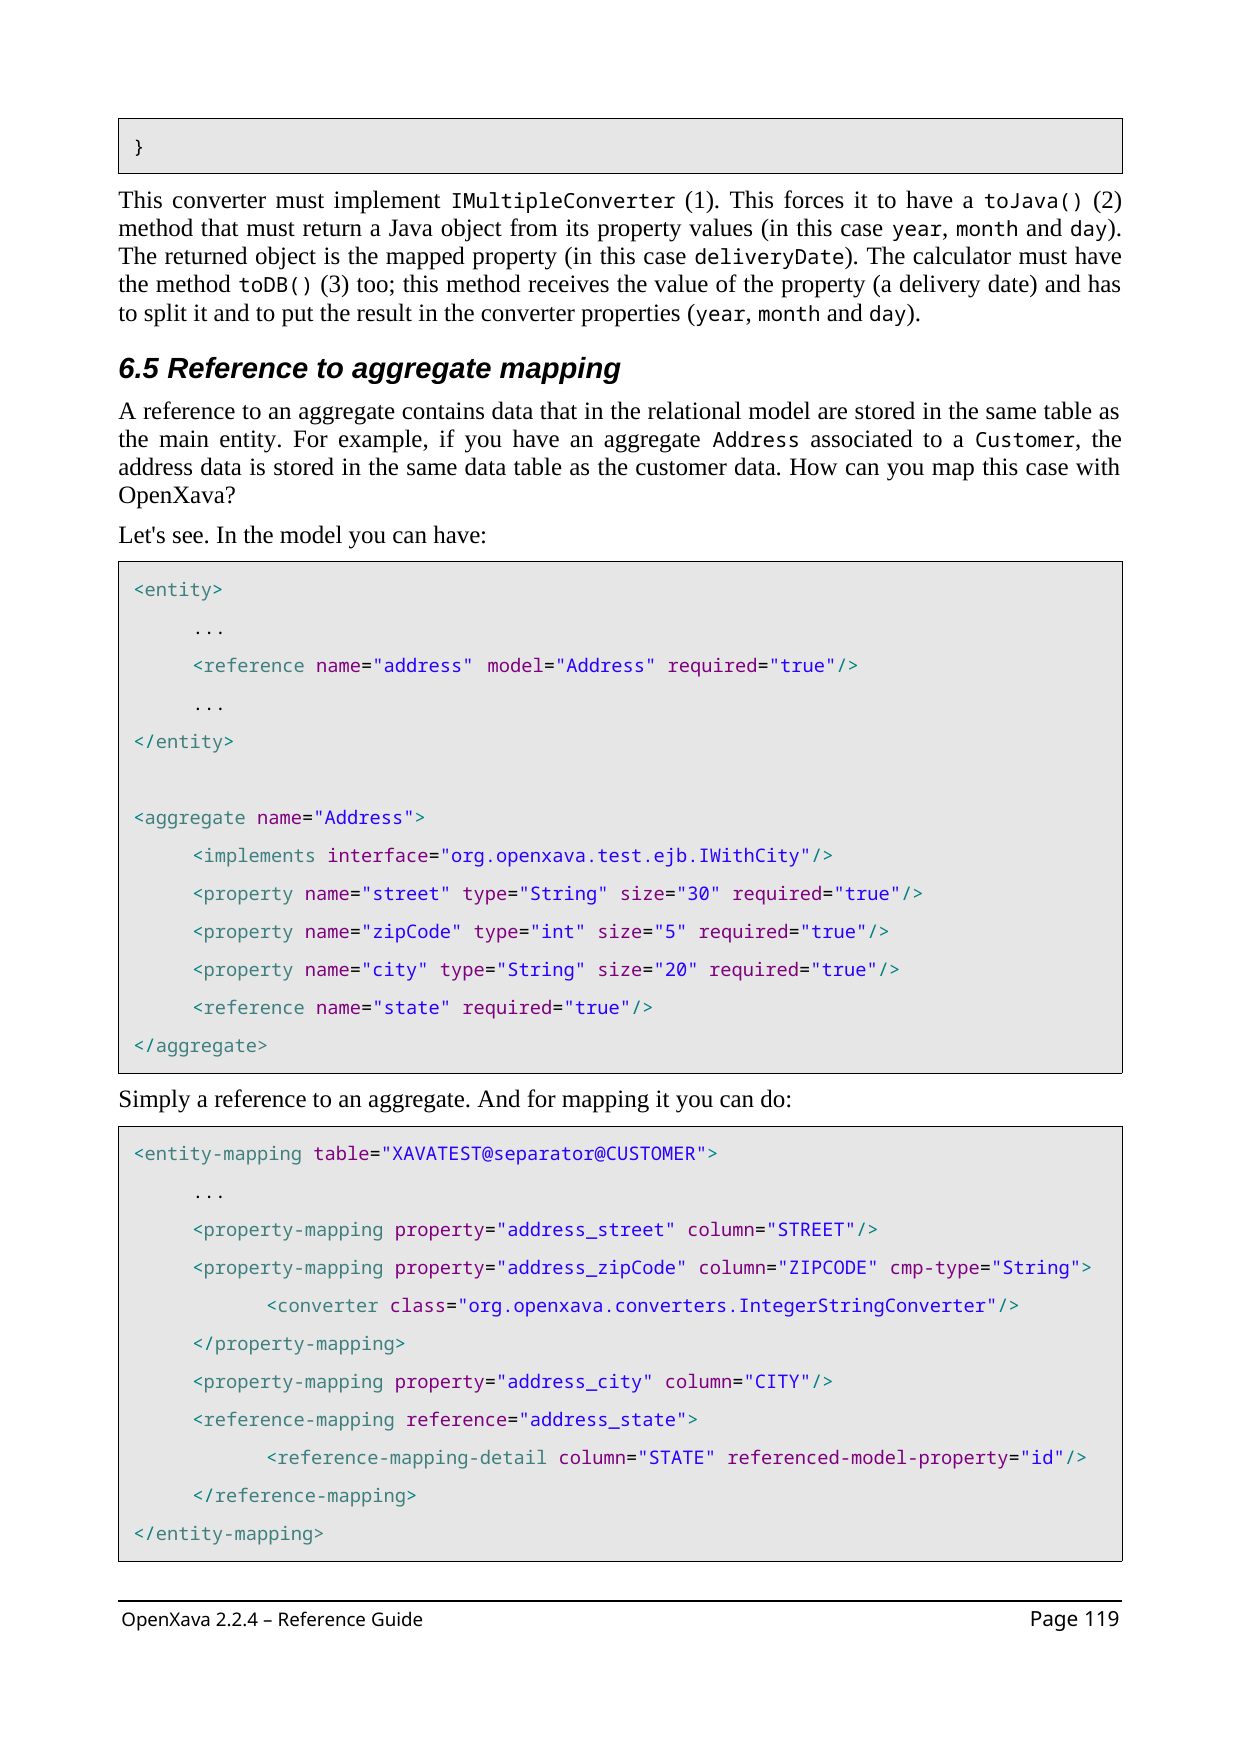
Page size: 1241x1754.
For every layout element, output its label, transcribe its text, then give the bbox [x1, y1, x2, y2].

text ... [119, 675, 1122, 713]
text <property-mapping property="address_street" column="STREET"/> [119, 1202, 1122, 1240]
text <converter class="org.openxava.converters.IntegerStringConverter"/> [119, 1278, 1122, 1316]
text <entity> [119, 562, 1122, 599]
text <property-mapping property="address_city" column="CITY"/> [119, 1354, 1122, 1392]
text Let's see. In the model you can have: [118, 521, 1122, 549]
text Simply a reference to an aggregate. And for mapping it you can do: [118, 1085, 1122, 1113]
text <reference name="state" required="true"/> [119, 979, 1122, 1018]
text ... [119, 599, 1122, 637]
text <aggregate name="Address"> [119, 789, 1122, 827]
subtitle Reference to aggregate mapping [118, 352, 1122, 385]
text <reference name="address" model="Address" required="true"/> [119, 637, 1122, 675]
text ... [119, 1164, 1122, 1202]
text </property-mapping> [119, 1316, 1122, 1354]
text <entity-mapping table="XAVATEST@separator@CUSTOMER"> [119, 1127, 1122, 1164]
text <property-mapping property="address_zipCode" column="ZIPCODE" cmp-type="String"> [119, 1240, 1122, 1278]
text This converter must implement IMultipleConverter (1). This forces it to have a toJava() (2) method that must return a Java object from its property values (in this case year, month and day). The returned object is the mapped property (in this case deliveryDate). The calculator must have the method toDB() (3) too; this method receives the value of the property (a delivery date) and has to split it and to put the result in the converter properties (year, month and day). [118, 186, 1122, 327]
text <implements interface="org.openxava.test.ejb.IWithCity"/> [119, 827, 1122, 866]
text <property name="city" type="String" size="20" required="true"/> [119, 942, 1122, 979]
text A reference to an aggregate contains data that in the relational model are stored in the same table as the main entity. For example, if you have an aggregate Address associated to a Customer, the address data is stored in the same data table as the customer data. How can you map this case with OpenXava? [118, 397, 1122, 509]
text <reference-mapping reference="address_state"> [119, 1392, 1122, 1430]
text } [119, 119, 1122, 173]
text </aggregate> [119, 1018, 1122, 1073]
text <property name="street" type="String" size="30" required="true"/> [119, 866, 1122, 903]
text <property name="zipCode" type="int" size="5" required="true"/> [119, 903, 1122, 942]
text <reference-mapping-detail column="STATE" referenced-model-property="id"/> [119, 1430, 1122, 1468]
text </entity> [119, 713, 1122, 751]
text </reference-mapping> [119, 1468, 1122, 1506]
text </entity-mapping> [119, 1506, 1122, 1561]
